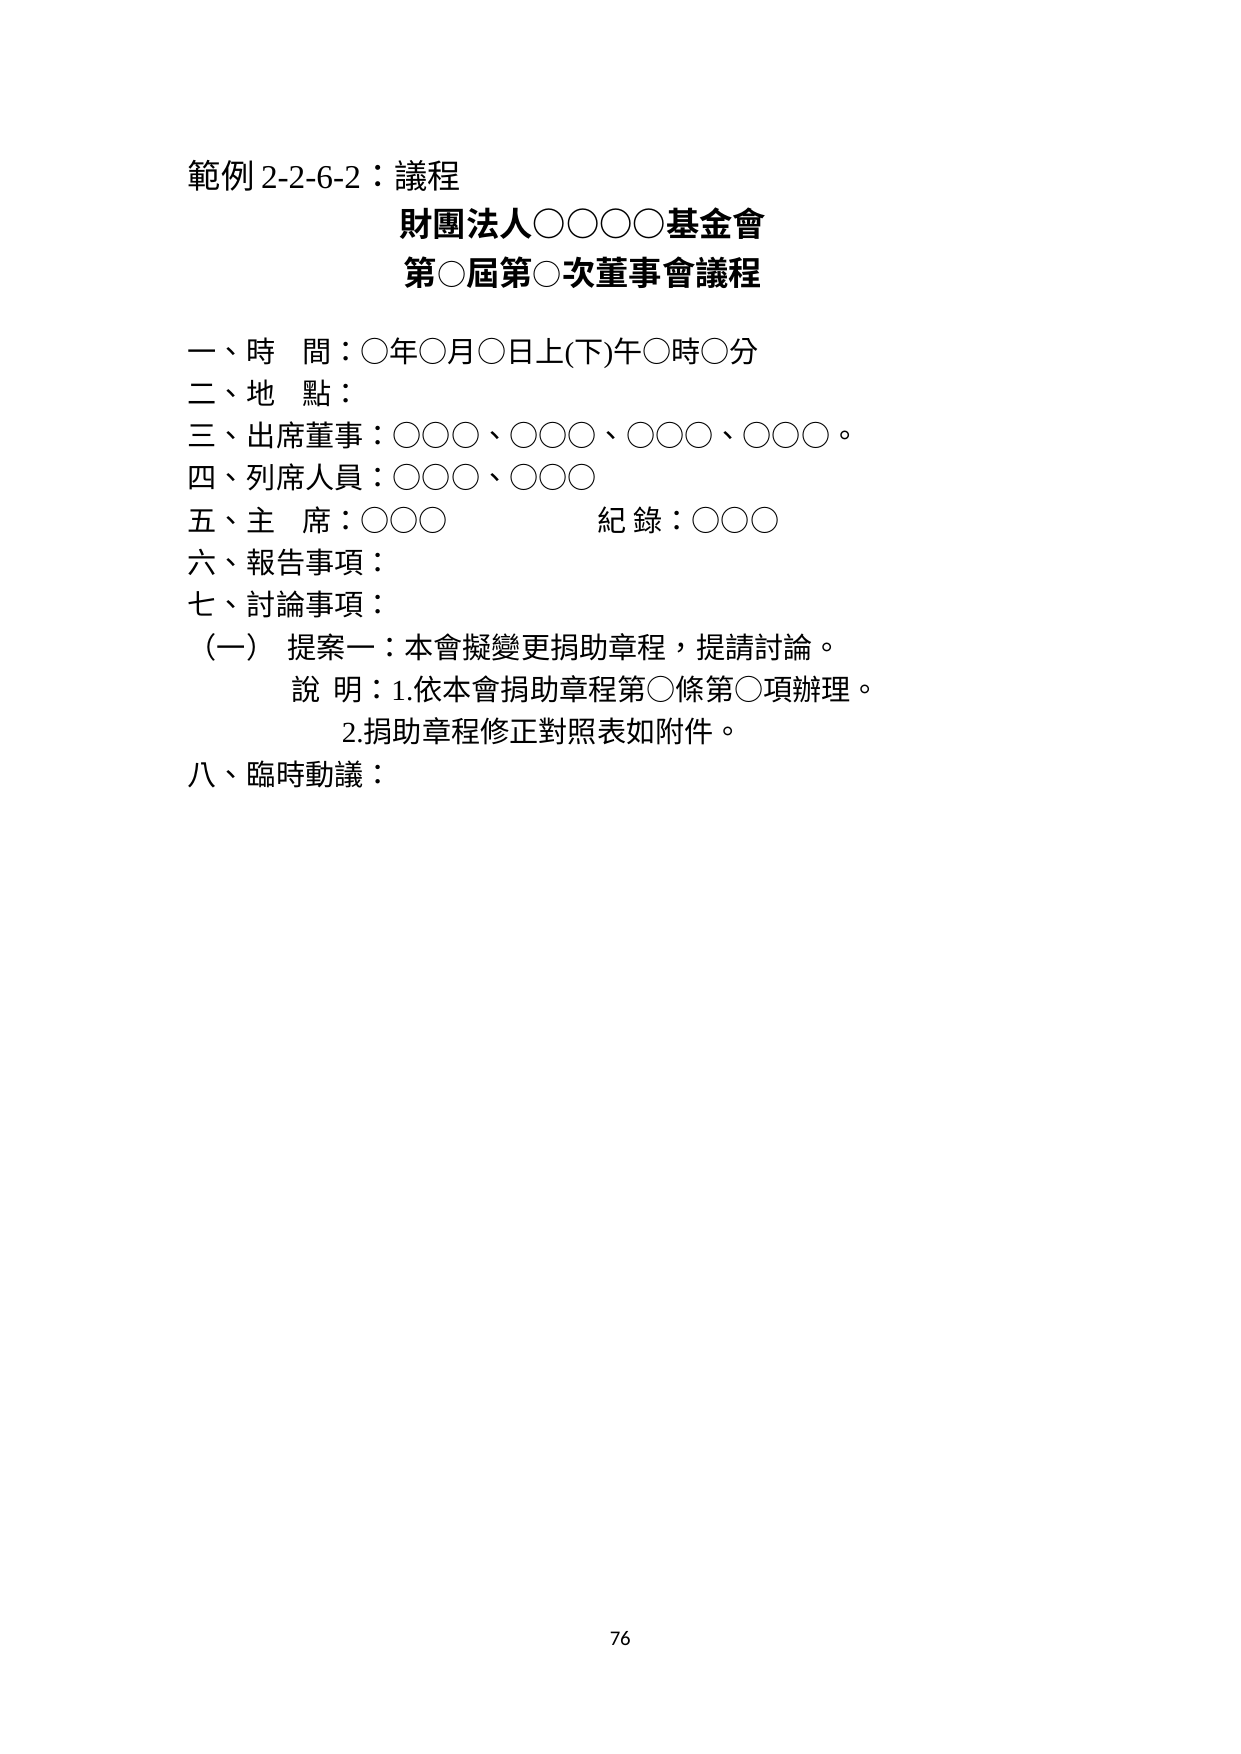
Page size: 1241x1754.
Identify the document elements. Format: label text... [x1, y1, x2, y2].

text 2.捐助章程修正對照表如附件。 [276, 709, 1053, 751]
text 第○屆第○次董事會議程 [187, 246, 978, 295]
list 列席人員：○○○、○○○ [187, 455, 1053, 497]
list 主 席：○○○ 紀 錄：○○○ [187, 497, 1053, 540]
list 提案一：本會擬變更捐助章程，提請討論。 [187, 624, 1053, 667]
subtitle 範例2-2-6-2：議程 [187, 150, 1053, 198]
list 時 間：○年○月○日上(下)午○時○分 [187, 328, 1053, 371]
text 財團法人○○○○基金會 [187, 198, 978, 246]
list 臨時動議： [187, 751, 1053, 793]
list 討論事項： [187, 582, 1053, 624]
list 地 點： [187, 371, 1053, 413]
list 報告事項： [187, 540, 1053, 582]
list 出席董事：○○○、○○○、○○○、○○○。 [187, 413, 1053, 455]
text 說 明：1.依本會捐助章程第○條第○項辦理。 [291, 667, 1053, 709]
